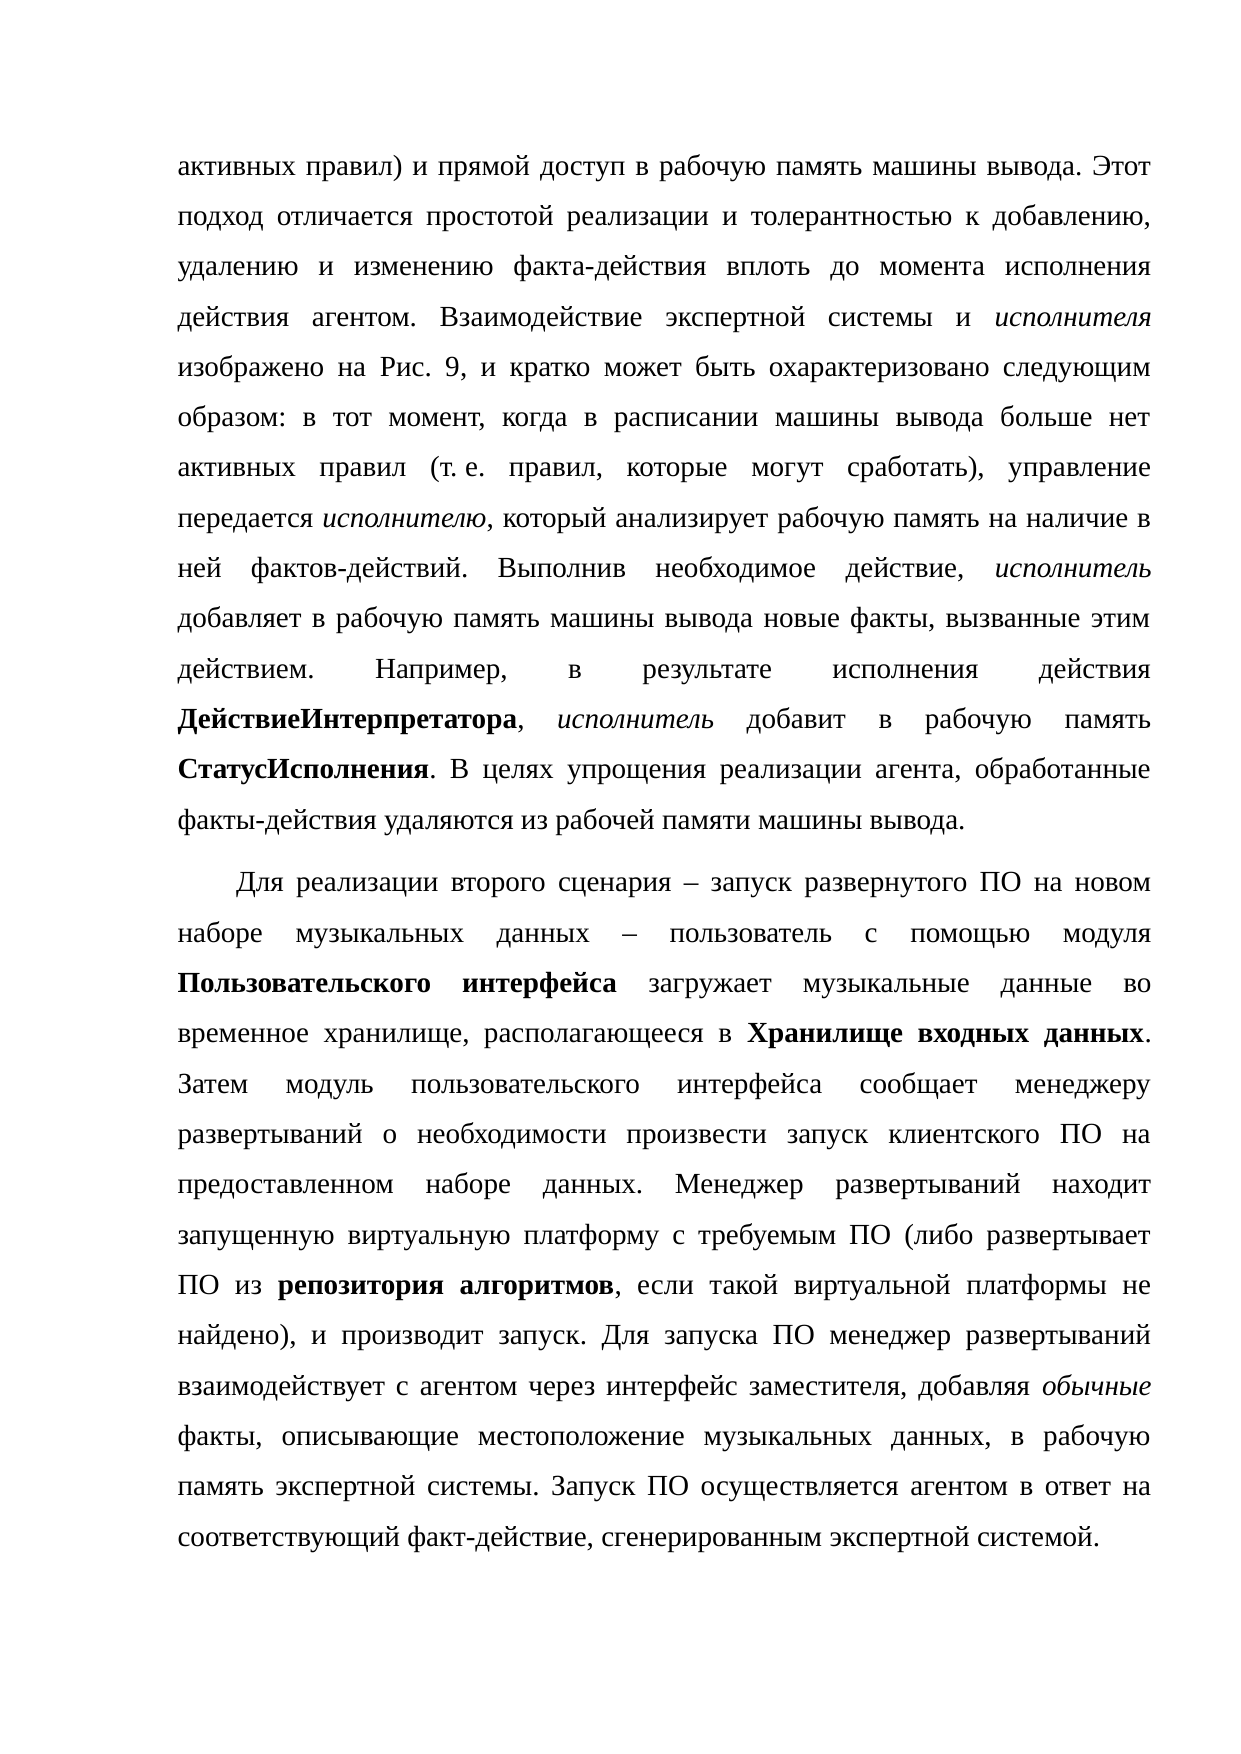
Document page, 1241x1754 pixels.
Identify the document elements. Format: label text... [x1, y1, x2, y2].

text активных правил) и прямой доступ в рабочую память машины вывода. Этот подход отличается простотой реализации и толерантностью к добавлению, удалению и изменению факта-действия вплоть до момента исполнения действия агентом. Взаимодействие экспертной системы и исполнителя изображено на Рис. 9, и кратко может быть охарактеризовано следующим образом: в тот момент, когда в расписании машины вывода больше нет активных правил (т. е. правил, которые могут сработать), управление передается исполнителю, который анализирует рабочую память на наличие в ней фактов-действий. Выполнив необходимое действие, исполнитель добавляет в рабочую память машины вывода новые факты, вызванные этим действием. Например, в результате исполнения действия ДействиеИнтерпретатора, исполнитель добавит в рабочую память СтатусИсполнения. В целях упрощения реализации агента, обработанные факты-действия удаляются из рабочей памяти машины вывода. [177, 148, 1152, 835]
text Для реализации второго сценария – запуск развернутого ПО на новом наборе музыкальных данных – пользователь с помощью модуля Пользовательского интерфейса загружает музыкальные данные во временное хранилище, располагающееся в Хранилище входных данных. Затем модуль пользовательского интерфейса сообщает менеджеру развертываний о необходимости произвести запуск клиентского ПО на предоставленном наборе данных. Менеджер развертываний находит запущенную виртуальную платформу с требуемым ПО (либо развертывает ПО из репозитория алгоритмов, если такой виртуальной платформы не найдено), и производит запуск. Для запуска ПО менеджер развертываний взаимодействует с агентом через интерфейс заместителя, добавляя обычные факты, описывающие местоположение музыкальных данных, в рабочую память экспертной системы. Запуск ПО осуществляется агентом в ответ на соответствующий факт-действие, сгенерированным экспертной системой. [177, 864, 1152, 1552]
